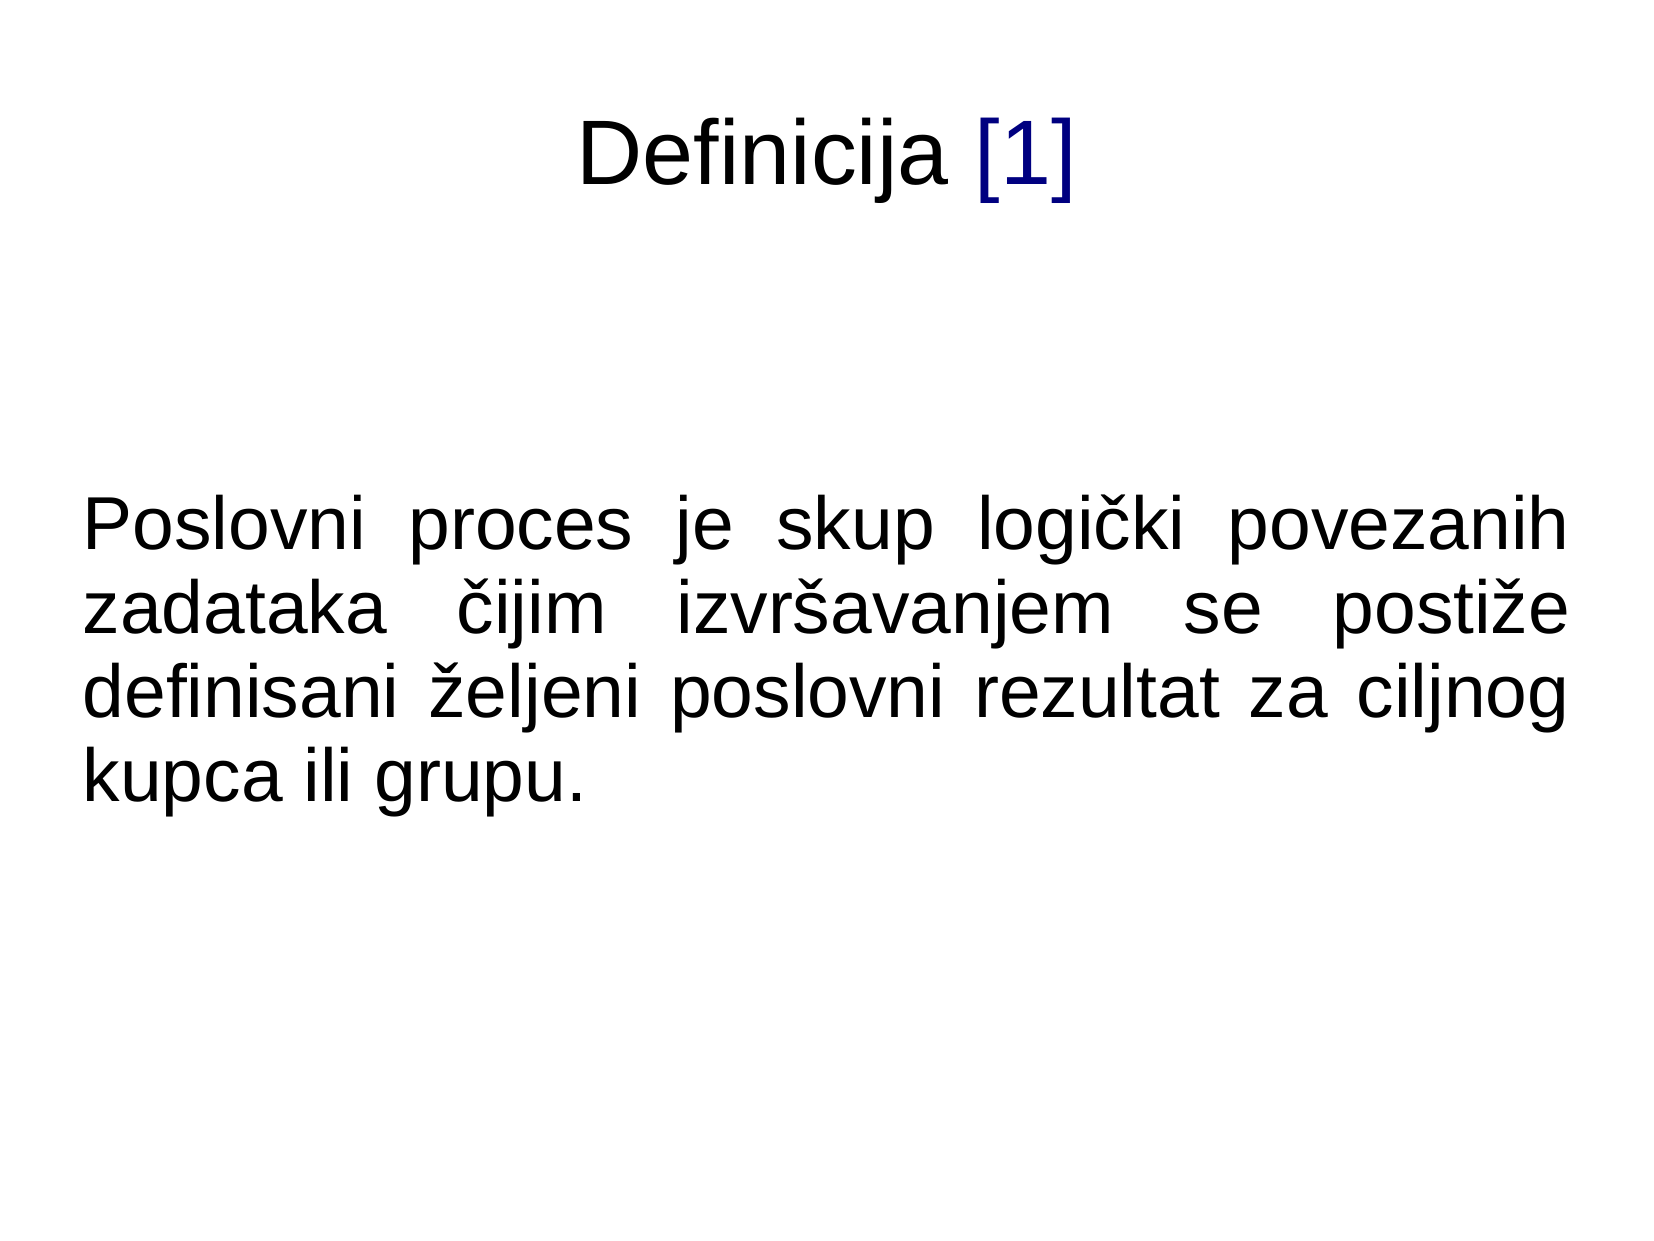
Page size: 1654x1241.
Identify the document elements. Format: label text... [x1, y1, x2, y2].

subtitle Poslovni proces je skup logički povezanih zadataka čijim izvršavanjem se postiže definisani željeni poslovni rezultat za ciljnog kupca ili grupu. [82, 290, 1571, 1010]
title Definicija [1] [82, 49, 1571, 257]
